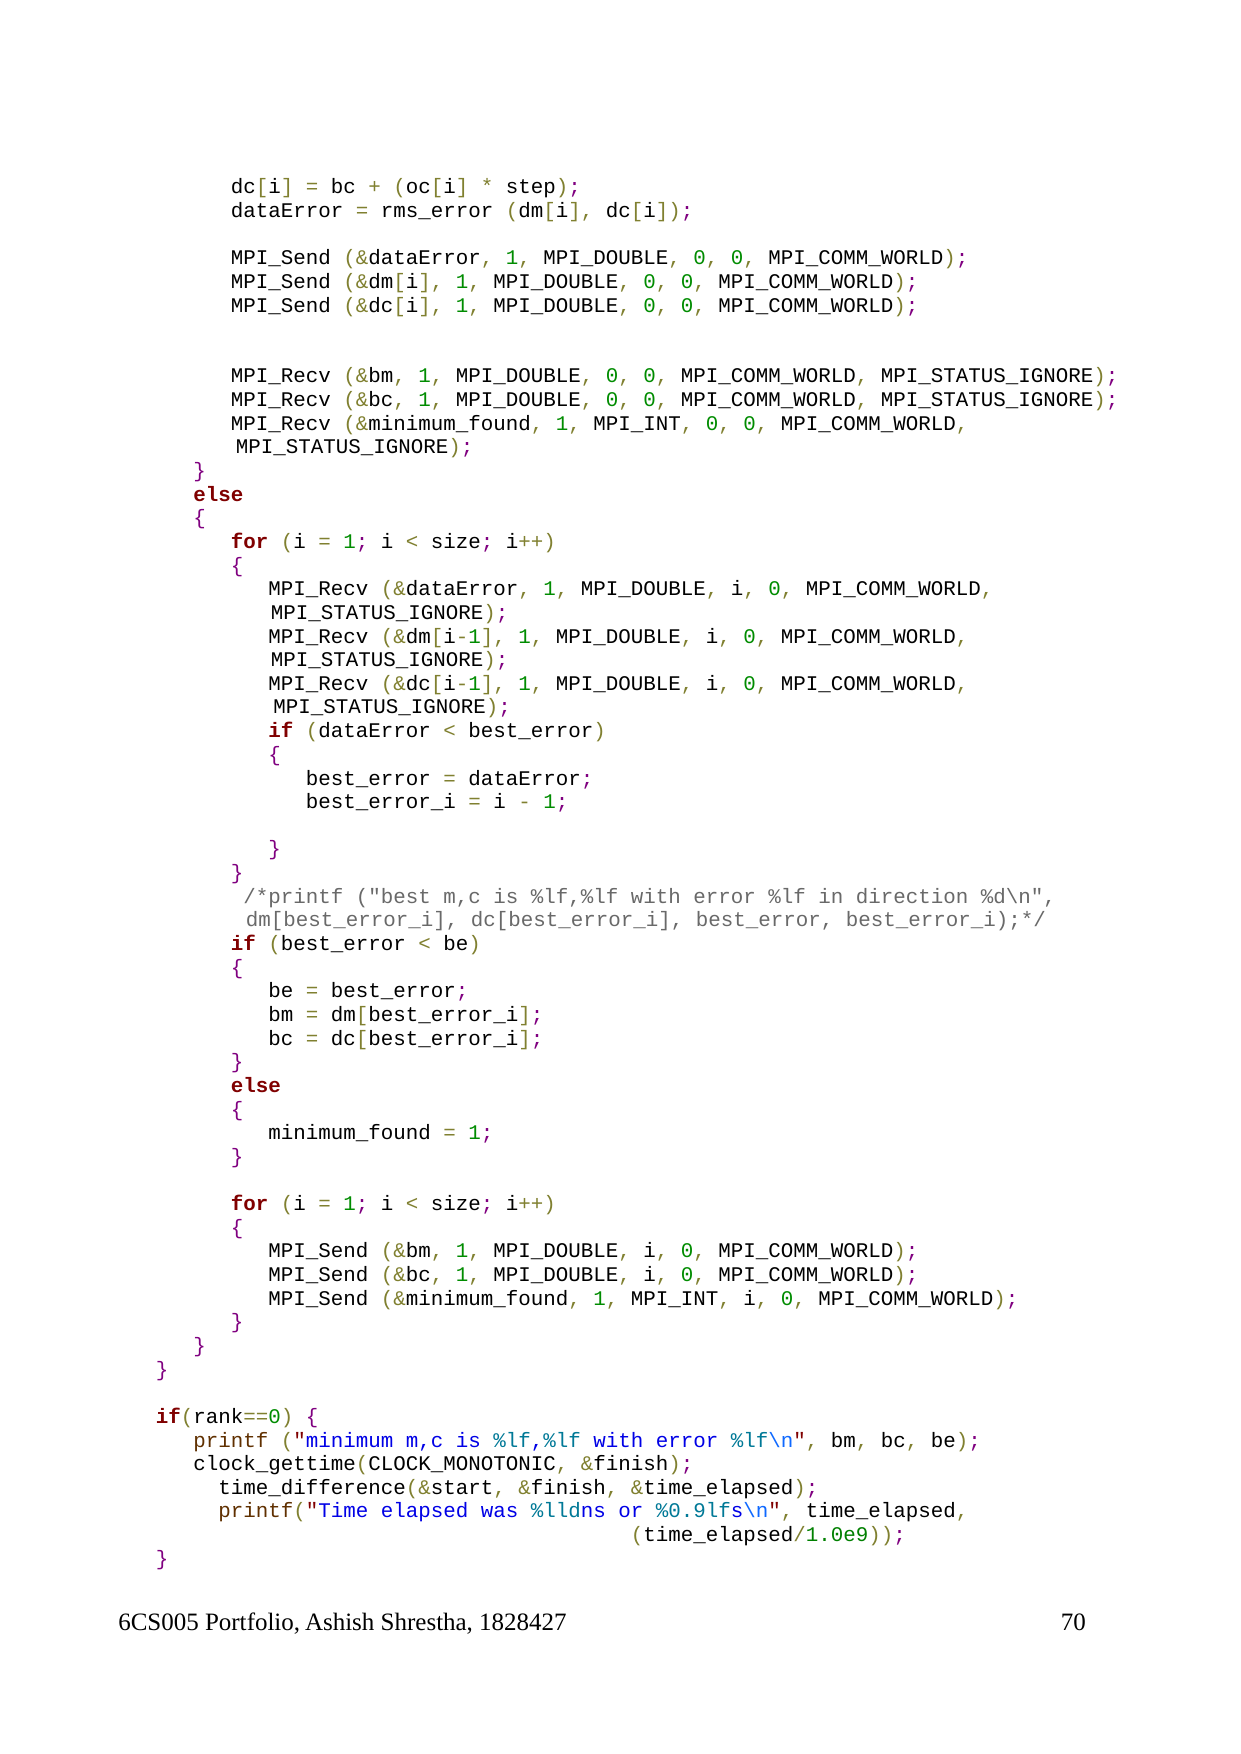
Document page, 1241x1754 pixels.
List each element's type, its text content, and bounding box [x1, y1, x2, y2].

text { [118, 507, 1122, 531]
text bc = dc[best_error_i]; [118, 1028, 1122, 1051]
text if(rank==0) { [118, 1406, 1122, 1429]
text MPI_Send (&bm, 1, MPI_DOUBLE, i, 0, MPI_COMM_WORLD); [118, 1240, 1122, 1264]
text } [118, 1146, 1122, 1169]
text MPI_Recv (&minimum_found, 1, MPI_INT, 0, 0, MPI_COMM_WORLD, MPI_STATUS_IGNORE); [118, 413, 1122, 460]
text MPI_Send (&minimum_found, 1, MPI_INT, i, 0, MPI_COMM_WORLD); [118, 1288, 1122, 1311]
text MPI_Send (&dc[i], 1, MPI_DOUBLE, 0, 0, MPI_COMM_WORLD); [118, 294, 1122, 318]
text minimum_found = 1; [118, 1122, 1122, 1146]
text } [118, 1335, 1122, 1359]
text } [118, 862, 1122, 886]
text time_difference(&start, &finish, &time_elapsed); [118, 1477, 1122, 1501]
text MPI_Recv (&dataError, 1, MPI_DOUBLE, i, 0, MPI_COMM_WORLD, MPI_STATUS_IGNORE); [118, 578, 1122, 626]
text for (i = 1; i < size; i++) [118, 531, 1122, 555]
text { [118, 957, 1122, 980]
text MPI_Send (&dm[i], 1, MPI_DOUBLE, 0, 0, MPI_COMM_WORLD); [118, 271, 1122, 294]
text if (dataError < best_error) [118, 720, 1122, 744]
text MPI_Recv (&dc[i-1], 1, MPI_DOUBLE, i, 0, MPI_COMM_WORLD, MPI_STATUS_IGNORE); [118, 673, 1122, 720]
text printf("Time elapsed was %lldns or %0.9lfs\n", time_elapsed, [118, 1501, 1122, 1524]
text } [118, 460, 1122, 484]
text MPI_Send (&bc, 1, MPI_DOUBLE, i, 0, MPI_COMM_WORLD); [118, 1264, 1122, 1288]
text } [118, 1311, 1122, 1335]
text best_error_i = i - 1; [118, 791, 1122, 815]
text else [118, 1075, 1122, 1098]
text MPI_Recv (&bm, 1, MPI_DOUBLE, 0, 0, MPI_COMM_WORLD, MPI_STATUS_IGNORE); [118, 366, 1122, 389]
text printf ("minimum m,c is %lf,%lf with error %lf\n", bm, bc, be); [118, 1429, 1122, 1453]
text { [118, 555, 1122, 578]
text be = best_error; [118, 980, 1122, 1004]
text /*printf ("best m,c is %lf,%lf with error %lf in direction %d\n", [118, 886, 1122, 909]
text } [118, 1548, 1122, 1571]
text MPI_Recv (&dm[i-1], 1, MPI_DOUBLE, i, 0, MPI_COMM_WORLD, MPI_STATUS_IGNORE); [118, 626, 1122, 673]
text if (best_error < be) [118, 933, 1122, 957]
text bm = dm[best_error_i]; [118, 1004, 1122, 1028]
text dc[i] = bc + (oc[i] * step); [118, 176, 1122, 200]
text } [118, 1359, 1122, 1382]
text { [118, 744, 1122, 767]
text for (i = 1; i < size; i++) [118, 1193, 1122, 1217]
text } [118, 1051, 1122, 1075]
text clock_gettime(CLOCK_MONOTONIC, &finish); [118, 1453, 1122, 1477]
text dm[best_error_i], dc[best_error_i], best_error, best_error_i);*/ [118, 909, 1122, 933]
text MPI_Recv (&bc, 1, MPI_DOUBLE, 0, 0, MPI_COMM_WORLD, MPI_STATUS_IGNORE); [118, 389, 1122, 413]
text MPI_Send (&dataError, 1, MPI_DOUBLE, 0, 0, MPI_COMM_WORLD); [118, 247, 1122, 271]
text } [118, 838, 1122, 862]
text else [118, 484, 1122, 507]
text (time_elapsed/1.0e9)); [118, 1524, 1122, 1548]
text best_error = dataError; [118, 767, 1122, 791]
text dataError = rms_error (dm[i], dc[i]); [118, 200, 1122, 224]
text { [118, 1098, 1122, 1122]
text { [118, 1217, 1122, 1240]
